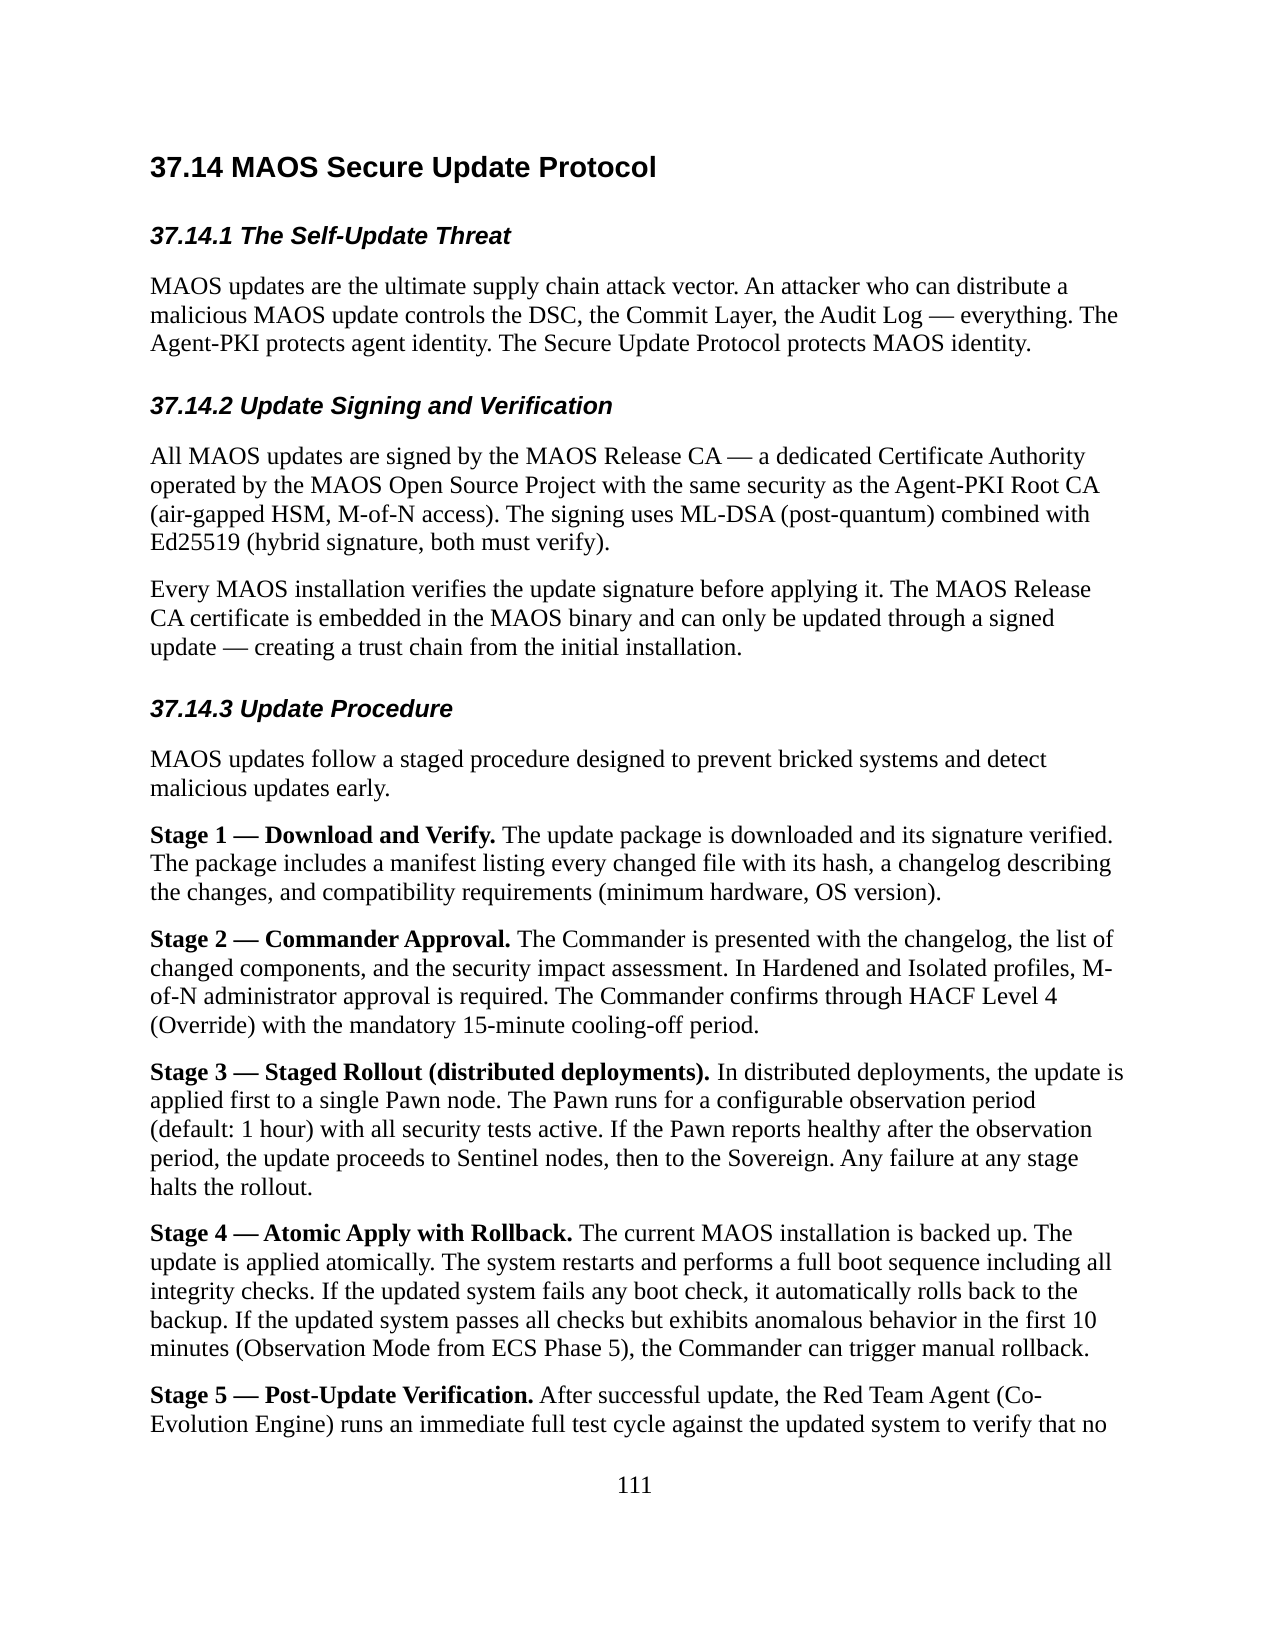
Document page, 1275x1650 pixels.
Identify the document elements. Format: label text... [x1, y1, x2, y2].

text Every MAOS installation verifies the update signature before applying it. The MAOS Release CA certificate is embedded in the MAOS binary and can only be updated through a signed update — creating a trust chain from the initial installation. [150, 574, 1125, 660]
text MAOS updates are the ultimate supply chain attack vector. An attacker who can distribute a malicious MAOS update controls the DSC, the Commit Layer, the Audit Log — everything. The Agent-PKI protects agent identity. The Secure Update Protocol protects MAOS identity. [150, 271, 1125, 357]
text Stage 2 — Commander Approval. The Commander is presented with the changelog, the list of changed components, and the security impact assessment. In Hardened and Isolated profiles, M-of-N administrator approval is required. The Commander confirms through HACF Level 4 (Override) with the mandatory 15-minute cooling-off period. [150, 924, 1125, 1039]
text Stage 5 — Post-Update Verification. After successful update, the Red Team Agent (Co-Evolution Engine) runs an immediate full test cycle against the updated system to verify that no [150, 1380, 1125, 1438]
subtitle 37.14.3 Update Procedure [150, 694, 1125, 723]
subtitle 37.14 MAOS Secure Update Protocol [150, 150, 1125, 183]
subtitle 37.14.1 The Self-Update Threat [150, 221, 1125, 249]
subtitle 37.14.2 Update Signing and Verification [150, 391, 1125, 420]
text MAOS updates follow a staged procedure designed to prevent bricked systems and detect malicious updates early. [150, 744, 1125, 802]
text Stage 4 — Atomic Apply with Rollback. The current MAOS installation is backed up. The update is applied atomically. The system restarts and performs a full boot sequence including all integrity checks. If the updated system fails any boot check, it automatically rolls back to the backup. If the updated system passes all checks but exhibits anomalous behavior in the first 10 minutes (Observation Mode from ECS Phase 5), the Commander can trigger manual rollback. [150, 1218, 1125, 1362]
text All MAOS updates are signed by the MAOS Release CA — a dedicated Certificate Authority operated by the MAOS Open Source Project with the same security as the Agent-PKI Root CA (air-gapped HSM, M-of-N access). The signing uses ML-DSA (post-quantum) combined with Ed25519 (hybrid signature, both must verify). [150, 441, 1125, 556]
text Stage 3 — Staged Rollout (distributed deployments). In distributed deployments, the update is applied first to a single Pawn node. The Pawn runs for a configurable observation period (default: 1 hour) with all security tests active. If the Pawn reports healthy after the observation period, the update proceeds to Sentinel nodes, then to the Sovereign. Any failure at any stage halts the rollout. [150, 1057, 1125, 1201]
text Stage 1 — Download and Verify. The update package is downloaded and its signature verified. The package includes a manifest listing every changed file with its hash, a changelog describing the changes, and compatibility requirements (minimum hardware, OS version). [150, 820, 1125, 906]
